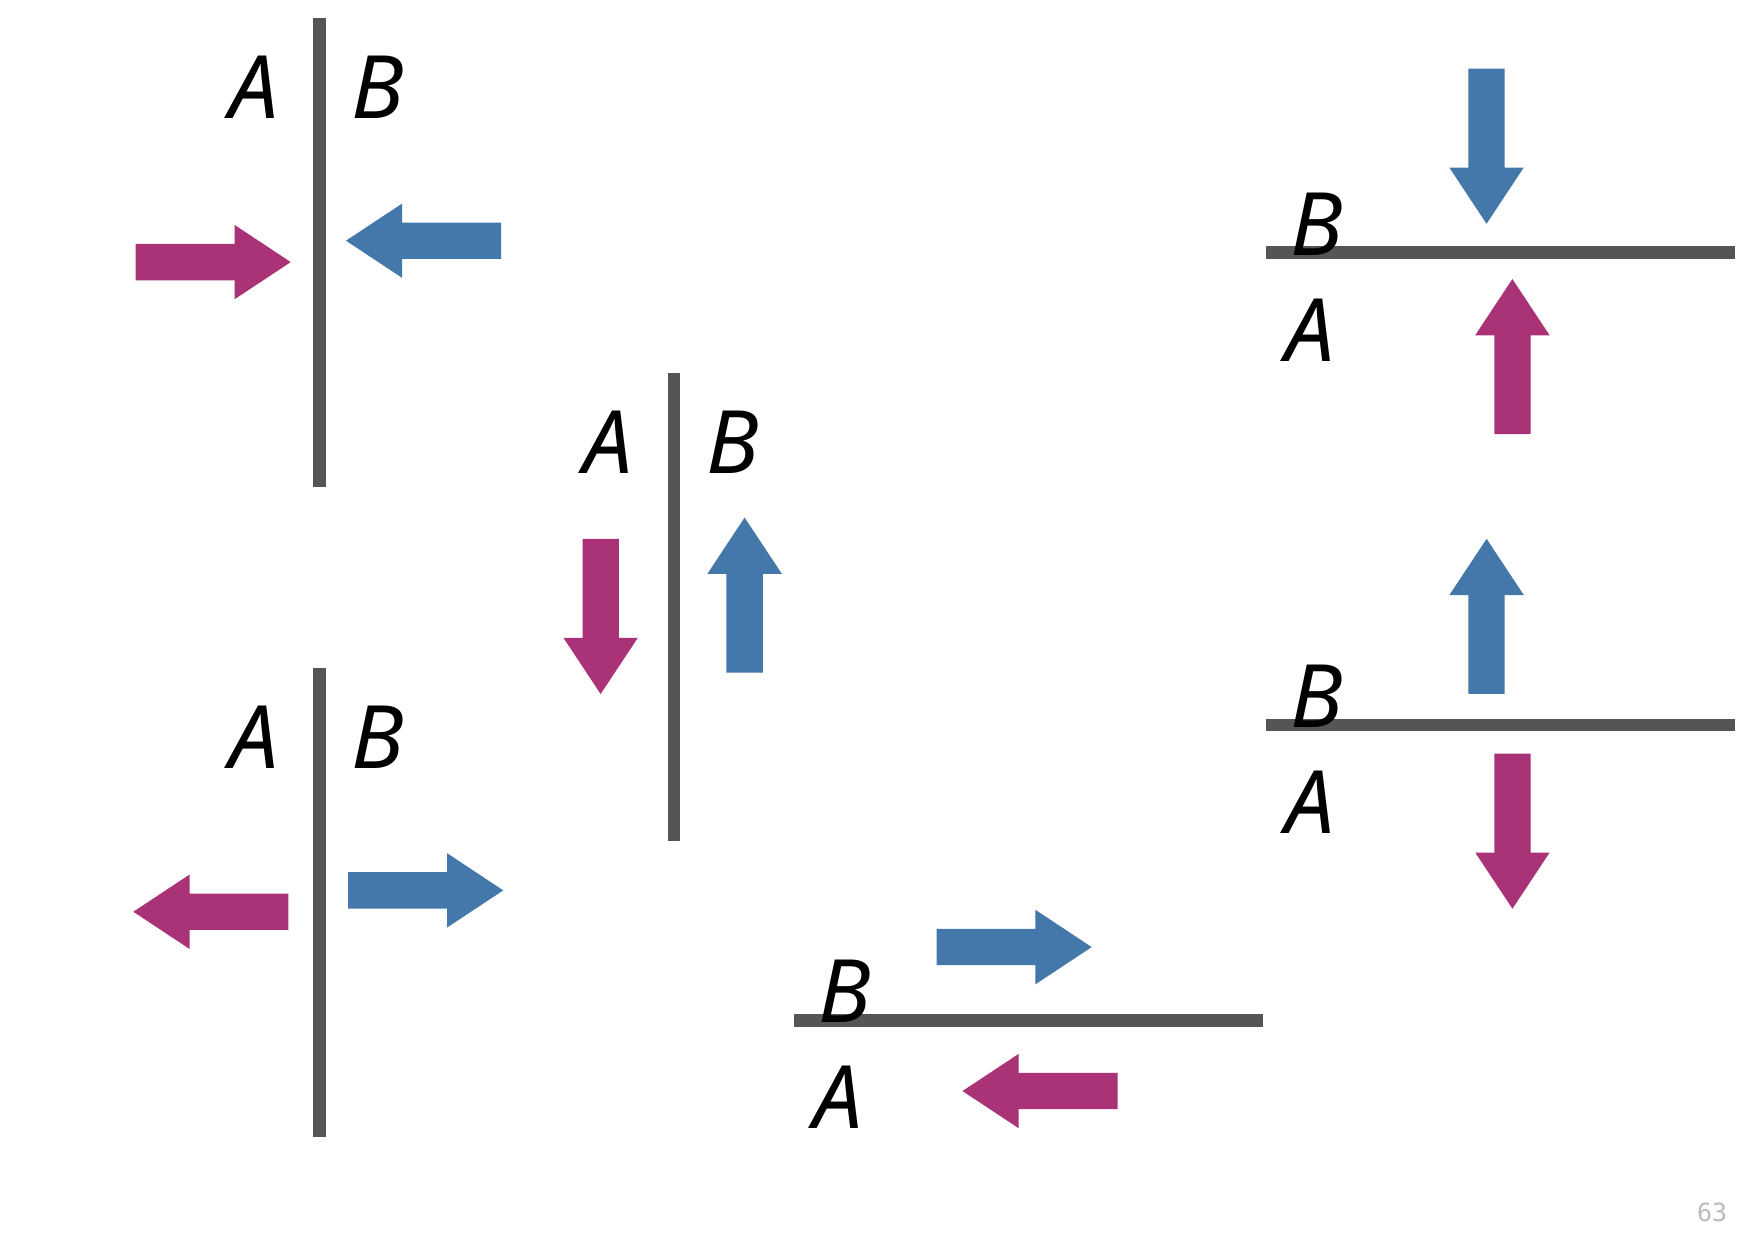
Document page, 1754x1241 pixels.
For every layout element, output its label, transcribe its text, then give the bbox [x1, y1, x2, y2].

text_box [707, 517, 782, 673]
text_box A [214, 667, 308, 771]
text_box [348, 853, 504, 928]
text_box B [1275, 626, 1359, 729]
text_box [1475, 279, 1550, 435]
text_box B [1275, 154, 1359, 257]
text_box [563, 538, 638, 695]
text_box A [1270, 260, 1364, 363]
text_box B [336, 667, 421, 771]
text_box A [798, 1027, 892, 1131]
text_box A [1270, 732, 1364, 835]
text_box B [803, 921, 887, 1025]
text_box [1475, 753, 1550, 909]
text_box A [214, 18, 308, 121]
text_box [1449, 68, 1524, 224]
text_box [936, 909, 1092, 985]
text_box [1449, 538, 1524, 694]
text_box [133, 874, 289, 949]
text_box [962, 1053, 1118, 1129]
text_box B [336, 18, 421, 121]
text_box [346, 203, 502, 278]
text_box [135, 224, 291, 300]
text_box B [691, 372, 775, 475]
text_box A [568, 372, 662, 475]
